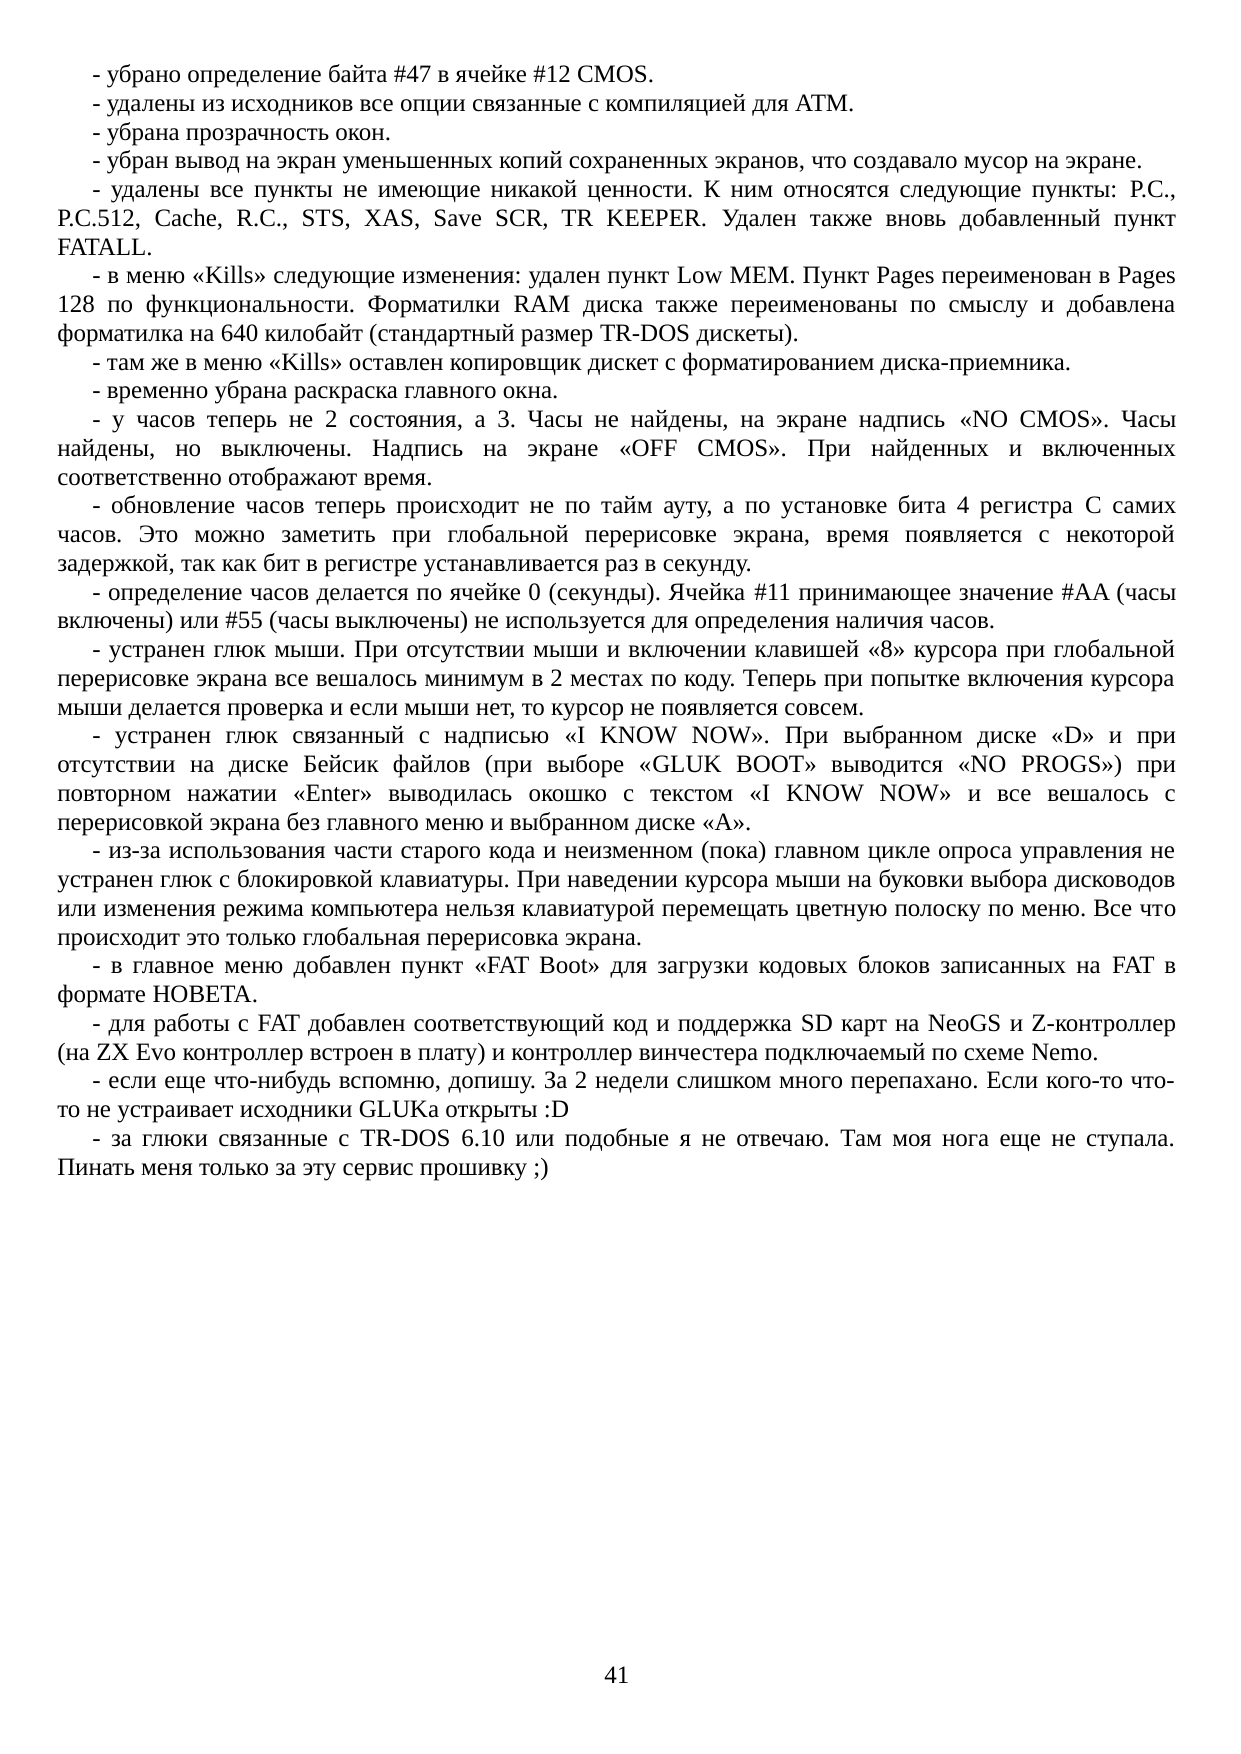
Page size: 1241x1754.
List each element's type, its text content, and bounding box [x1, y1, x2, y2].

text - для работы с FAT добавлен соответствующий код и поддержка SD карт на NeoGS и Z-контроллер (на ZX Evo контроллер встроен в плату) и контроллер винчестера подключаемый по схеме Nemo. [57, 1008, 1176, 1066]
text - в главное меню добавлен пункт «FAT Boot» для загрузки кодовых блоков записанных на FAT в формате HOBETA. [57, 951, 1176, 1008]
text - за глюки связанные с TR-DOS 6.10 или подобные я не отвечаю. Там моя нога еще не ступала. Пинать меня только за эту сервис прошивку ;) [57, 1123, 1176, 1181]
text - убрана прозрачность окон. [57, 117, 1176, 146]
text - обновление часов теперь происходит не по тайм ауту, а по установке бита 4 регистра C самих часов. Это можно заметить при глобальной перерисовке экрана, время появляется с некоторой задержкой, так как бит в регистре устанавливается раз в секунду. [57, 491, 1176, 577]
text - в меню «Kills» следующие изменения: удален пункт Low MEM. Пункт Pages переименован в Pages 128 по функциональности. Форматилки RAM диска также переименованы по смыслу и добавлена форматилка на 640 килобайт (стандартный размер TR-DOS дискеты). [57, 261, 1176, 347]
text - определение часов делается по ячейке 0 (секунды). Ячейка #11 принимающее значение #AA (часы включены) или #55 (часы выключены) не используется для определения наличия часов. [57, 577, 1176, 634]
text - временно убрана раскраска главного окна. [57, 376, 1176, 404]
text - удалены все пункты не имеющие никакой ценности. К ним относятся следующие пункты: P.C., P.C.512, Cache, R.C., STS, XAS, Save SCR, TR KEEPER. Удален также вновь добавленный пункт FATALL. [57, 174, 1176, 261]
text - там же в меню «Kills» оставлен копировщик дискет с форматированием диска-приемника. [57, 347, 1176, 376]
text - из-за использования части старого кода и неизменном (пока) главном цикле опроса управления не устранен глюк с блокировкой клавиатуры. При наведении курсора мыши на буковки выбора дисководов или изменения режима компьютера нельзя клавиатурой перемещать цветную полоску по меню. Все что происходит это только глобальная перерисовка экрана. [57, 836, 1176, 951]
text - удалены из исходников все опции связанные с компиляцией для АТМ. [57, 88, 1176, 117]
text - устранен глюк мыши. При отсутствии мыши и включении клавишей «8» курсора при глобальной перерисовке экрана все вешалось минимум в 2 местах по коду. Теперь при попытке включения курсора мыши делается проверка и если мыши нет, то курсор не появляется совсем. [57, 634, 1176, 721]
text - у часов теперь не 2 состояния, а 3. Часы не найдены, на экране надпись «NO CMOS». Часы найдены, но выключены. Надпись на экране «OFF CMOS». При найденных и включенных соответственно отображают время. [57, 404, 1176, 491]
text - убрано определение байта #47 в ячейке #12 CMOS. [57, 59, 1176, 88]
text - если еще что-нибудь вспомню, допишу. За 2 недели слишком много перепахано. Если кого-то что-то не устраивает исходники GLUKа открыты :D [57, 1066, 1176, 1123]
text - убран вывод на экран уменьшенных копий сохраненных экранов, что создавало мусор на экране. [57, 146, 1176, 174]
text - устранен глюк связанный с надписью «I KNOW NOW». При выбранном диске «D» и при отсутствии на диске Бейсик файлов (при выборе «GLUK BOOT» выводится «NO PROGS») при повторном нажатии «Enter» выводилась окошко с текстом «I KNOW NOW» и все вешалось с перерисовкой экрана без главного меню и выбранном диске «A». [57, 721, 1176, 836]
